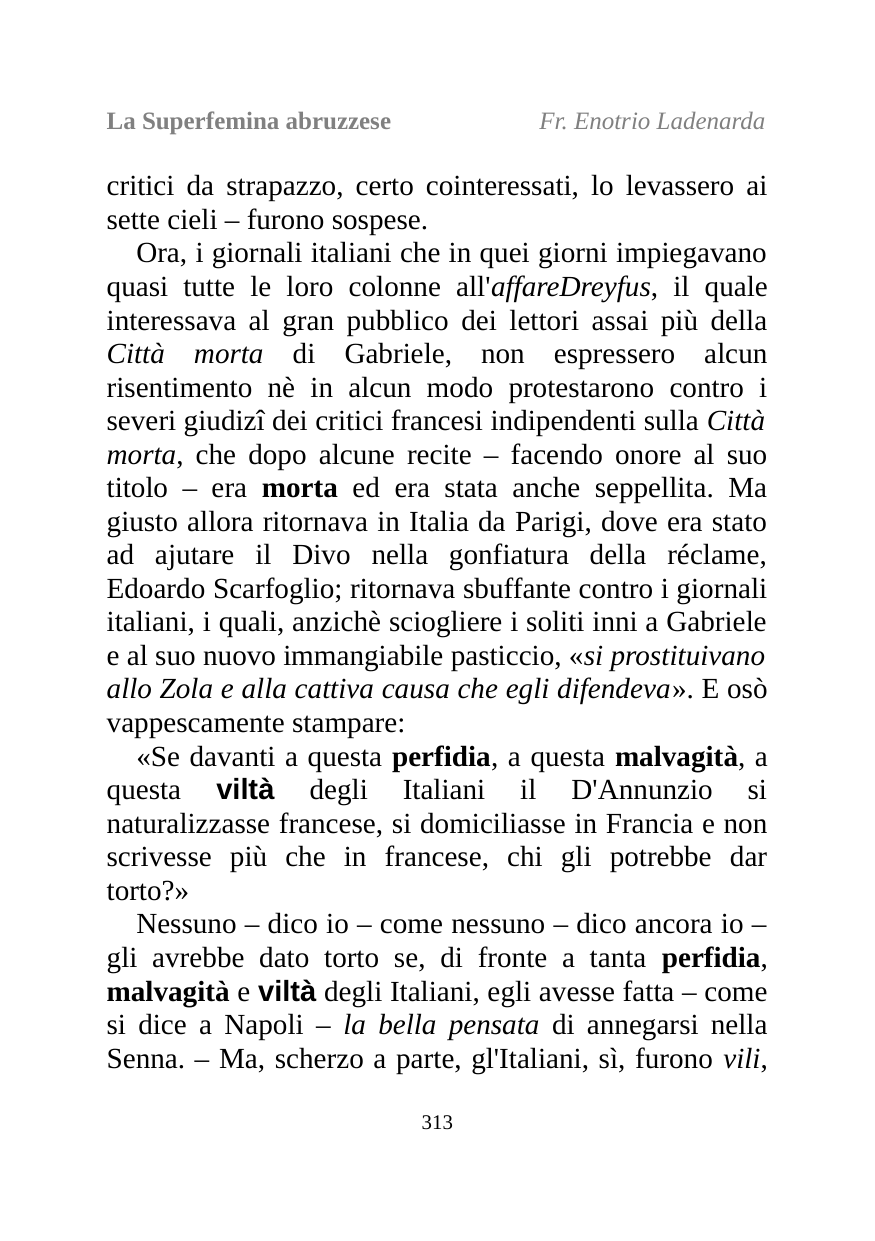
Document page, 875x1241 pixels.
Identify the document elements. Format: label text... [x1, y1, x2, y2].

text Nessuno – dico io – come nessuno – dico ancora io – gli avrebbe dato torto se, di fronte a tanta perfidia, malvagità e viltà degli Italiani, egli avesse fatta – come si dice a Napoli – la bella pensata di annegarsi nella Senna. – Ma, scherzo a parte, gl'Italiani, sì, furono vili, [106, 907, 768, 1074]
text Ora, i giornali italiani che in quei giorni impiegavano quasi tutte le loro colonne all'affareDreyfus, il quale interessava al gran pubblico dei lettori assai più della Città morta di Gabriele, non espressero alcun risentimento nè in alcun modo protestarono contro i severi giudizî dei critici francesi indipendenti sulla Città morta, che dopo alcune recite – facendo onore al suo titolo – era morta ed era stata anche seppellita. Ma giusto allora ritornava in Italia da Parigi, dove era stato ad ajutare il Divo nella gonfiatura della réclame, Edoardo Scarfoglio; ritornava sbuffante contro i giornali italiani, i quali, anzichè sciogliere i soliti inni a Gabriele e al suo nuovo immangiabile pasticcio, «si prostituivano allo Zola e alla cattiva causa che egli difendeva». E osò vappescamente stampare: [106, 236, 768, 739]
text «Se davanti a questa perfidia, a questa malvagità, a questa viltà degli Italiani il D'Annunzio si naturalizzasse francese, si domiciliasse in Francia e non scrivesse più che in francese, chi gli potrebbe dar torto?» [106, 739, 768, 907]
text critici da strapazzo, certo cointeressati, lo levassero ai sette cieli – furono sospese. [106, 168, 768, 236]
